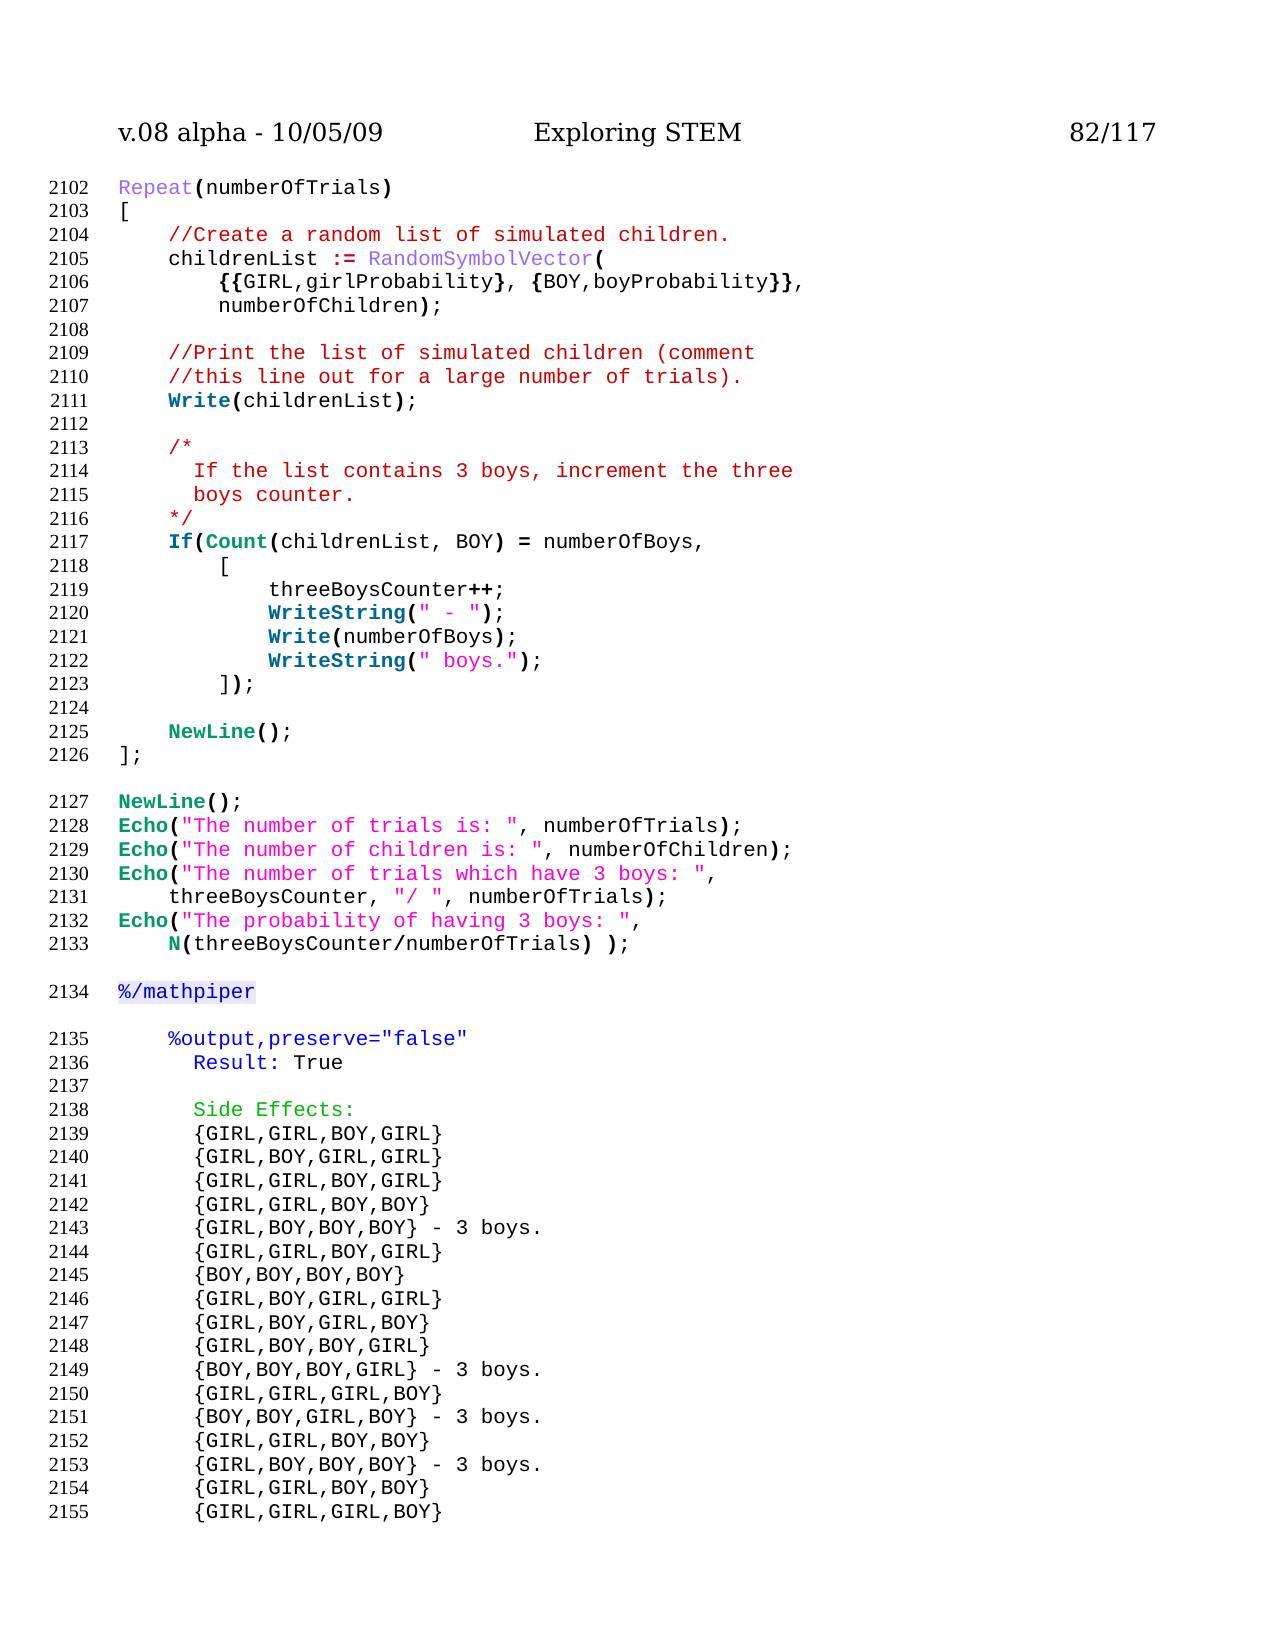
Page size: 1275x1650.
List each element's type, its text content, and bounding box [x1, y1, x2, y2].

text {GIRL,BOY,BOY,GIRL} [118, 1335, 1157, 1359]
text [ [118, 555, 1157, 579]
text Echo("The number of children is: ", numberOfChildren); [118, 839, 1157, 862]
text {{GIRL,girlProbability}, {BOY,boyProbability}}, [118, 271, 1157, 295]
text If the list contains 3 boys, increment the three [118, 461, 1157, 484]
text WriteString(" - "); [118, 602, 1157, 626]
text %output,preserve="false" [118, 1028, 1157, 1052]
text threeBoysCounter++; [118, 579, 1157, 602]
text {GIRL,GIRL,GIRL,BOY} [118, 1383, 1157, 1406]
text {BOY,BOY,BOY,GIRL} - 3 boys. [118, 1359, 1157, 1383]
text Result: True [118, 1052, 1157, 1075]
text {GIRL,BOY,GIRL,BOY} [118, 1312, 1157, 1335]
text Write(childrenList); [118, 389, 1157, 413]
text {BOY,BOY,BOY,BOY} [118, 1264, 1157, 1288]
text Side Effects: [118, 1099, 1157, 1123]
text //Print the list of simulated children (comment [118, 342, 1157, 366]
text %/mathpiper [118, 981, 1157, 1004]
text */ [118, 508, 1157, 531]
text /* [118, 437, 1157, 461]
text ]; [118, 744, 1157, 768]
text {GIRL,GIRL,BOY,GIRL} [118, 1241, 1157, 1264]
text {GIRL,GIRL,BOY,BOY} [118, 1430, 1157, 1454]
text {GIRL,BOY,GIRL,GIRL} [118, 1146, 1157, 1170]
text Echo("The number of trials which have 3 boys: ", [118, 862, 1157, 886]
text //Create a random list of simulated children. [118, 224, 1157, 248]
text ]); [118, 673, 1157, 697]
text {GIRL,GIRL,BOY,BOY} [118, 1193, 1157, 1217]
text [ [118, 200, 1157, 224]
text If(Count(childrenList, BOY) = numberOfBoys, [118, 531, 1157, 555]
text {GIRL,BOY,BOY,BOY} - 3 boys. [118, 1217, 1157, 1241]
text Echo("The probability of having 3 boys: ", [118, 910, 1157, 933]
text {GIRL,GIRL,BOY,GIRL} [118, 1170, 1157, 1193]
text {GIRL,BOY,BOY,BOY} - 3 boys. [118, 1454, 1157, 1477]
text Repeat(numberOfTrials) [118, 177, 1157, 200]
text NewLine(); [118, 792, 1157, 815]
text WriteString(" boys."); [118, 650, 1157, 673]
text {GIRL,GIRL,BOY,GIRL} [118, 1123, 1157, 1146]
text {BOY,BOY,GIRL,BOY} - 3 boys. [118, 1406, 1157, 1430]
text Write(numberOfBoys); [118, 626, 1157, 650]
text boys counter. [118, 484, 1157, 508]
text childrenList := RandomSymbolVector( [118, 248, 1157, 271]
text N(threeBoysCounter/numberOfTrials) ); [118, 933, 1157, 957]
text {GIRL,GIRL,GIRL,BOY} [118, 1501, 1157, 1524]
text {GIRL,BOY,GIRL,GIRL} [118, 1288, 1157, 1312]
text Echo("The number of trials is: ", numberOfTrials); [118, 815, 1157, 839]
text NewLine(); [118, 721, 1157, 744]
text {GIRL,GIRL,BOY,BOY} [118, 1477, 1157, 1501]
text numberOfChildren); [118, 295, 1157, 319]
text threeBoysCounter, "/ ", numberOfTrials); [118, 886, 1157, 910]
text //this line out for a large number of trials). [118, 366, 1157, 389]
